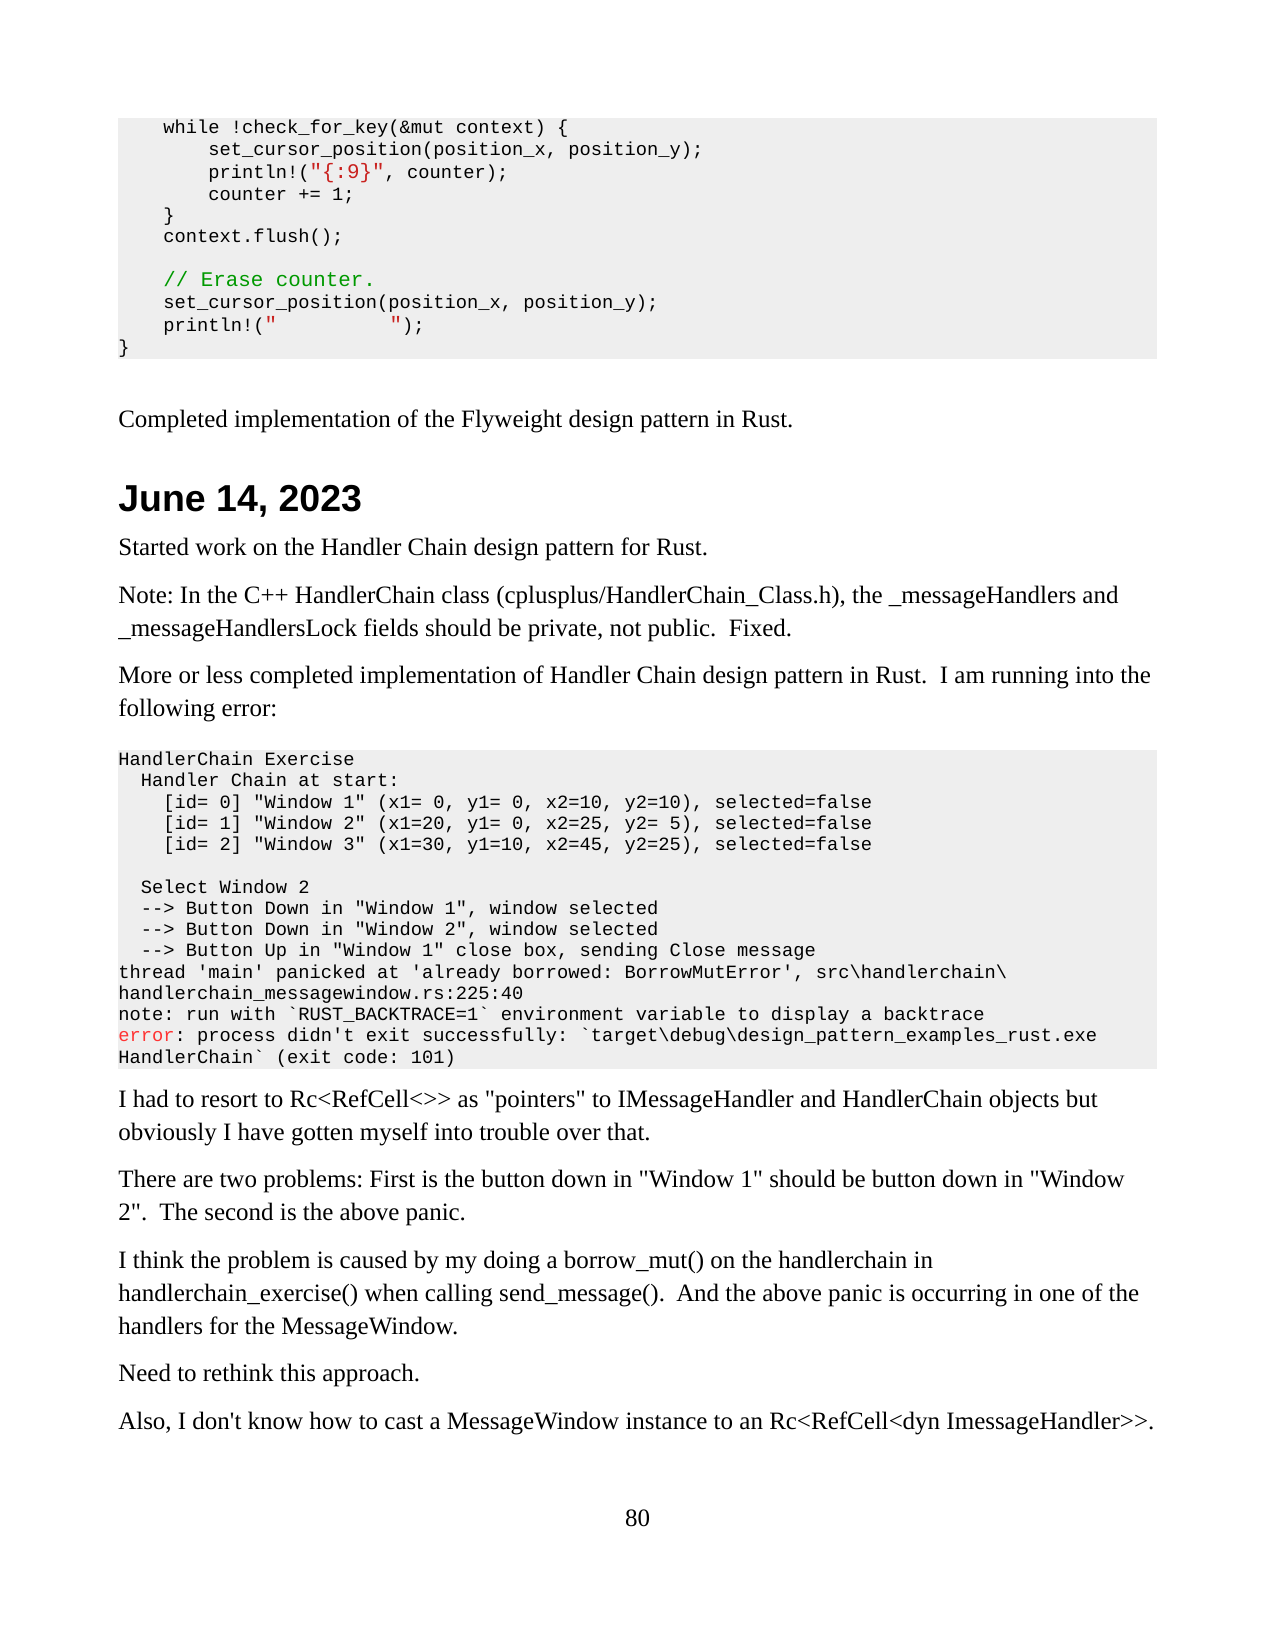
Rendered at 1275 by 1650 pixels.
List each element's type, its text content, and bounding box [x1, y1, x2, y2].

subtitle June 14, 2023 [118, 476, 1157, 519]
text I had to resort to Rc<RefCell<>> as "pointers" to IMessageHandler and HandlerChain objects but obviously I have gotten myself into trouble over that. [118, 1084, 1157, 1145]
text There are two problems: First is the button down in "Window 1" should be button down in "Window 2". The second is the above panic. [118, 1164, 1157, 1226]
text --> Button Down in "Window 1", window selected [118, 899, 1157, 920]
text [id= 1] "Window 2" (x1=20, y1= 0, x2=25, y2= 5), selected=false [118, 814, 1157, 835]
text I think the problem is caused by my doing a borrow_mut() on the handlerchain in handlerchain_exercise() when calling send_message(). And the above panic is occurring in one of the handlers for the MessageWindow. [118, 1245, 1157, 1340]
text [id= 2] "Window 3" (x1=30, y1=10, x2=45, y2=25), selected=false [118, 835, 1157, 856]
text while !check_for_key(&mut context) { [118, 118, 1157, 139]
text Select Window 2 [118, 877, 1157, 899]
text println!("{:9}", counter); [118, 161, 1157, 184]
text set_cursor_position(position_x, position_y); [118, 293, 1157, 314]
text Note: In the C++ HandlerChain class (cplusplus/HandlerChain_Class.h), the _messageHandlers and _messageHandlersLock fields should be private, not public. Fixed. [118, 580, 1157, 641]
text Also, I don't know how to cast a MessageWindow instance to an Rc<RefCell<dyn ImessageHandler>>. [118, 1406, 1157, 1435]
text Completed implementation of the Flyweight design pattern in Rust. [118, 404, 1157, 433]
text note: run with `RUST_BACKTRACE=1` environment variable to display a backtrace [118, 1005, 1157, 1026]
text } [118, 206, 1157, 227]
text [id= 0] "Window 1" (x1= 0, y1= 0, x2=10, y2=10), selected=false [118, 792, 1157, 814]
text counter += 1; [118, 184, 1157, 206]
text Handler Chain at start: [118, 771, 1157, 792]
text // Erase counter. [118, 269, 1157, 293]
text } [118, 338, 1157, 359]
text set_cursor_position(position_x, position_y); [118, 139, 1157, 161]
text thread 'main' panicked at 'already borrowed: BorrowMutError', src\handlerchain\handlerchain_messagewindow.rs:225:40 [118, 962, 1157, 1005]
text --> Button Up in "Window 1" close box, sending Close message [118, 941, 1157, 962]
text context.flush(); [118, 227, 1157, 248]
text More or less completed implementation of Handler Chain design pattern in Rust. I am running into the following error: [118, 660, 1157, 722]
text Need to rethink this approach. [118, 1358, 1157, 1387]
text error: process didn't exit successfully: `target\debug\design_pattern_examples_rust.exe HandlerChain` (exit code: 101) [118, 1026, 1157, 1069]
text Started work on the Handler Chain design pattern for Rust. [118, 532, 1157, 561]
text --> Button Down in "Window 2", window selected [118, 920, 1157, 941]
text HandlerChain Exercise [118, 750, 1157, 771]
text println!(" "); [118, 314, 1157, 338]
